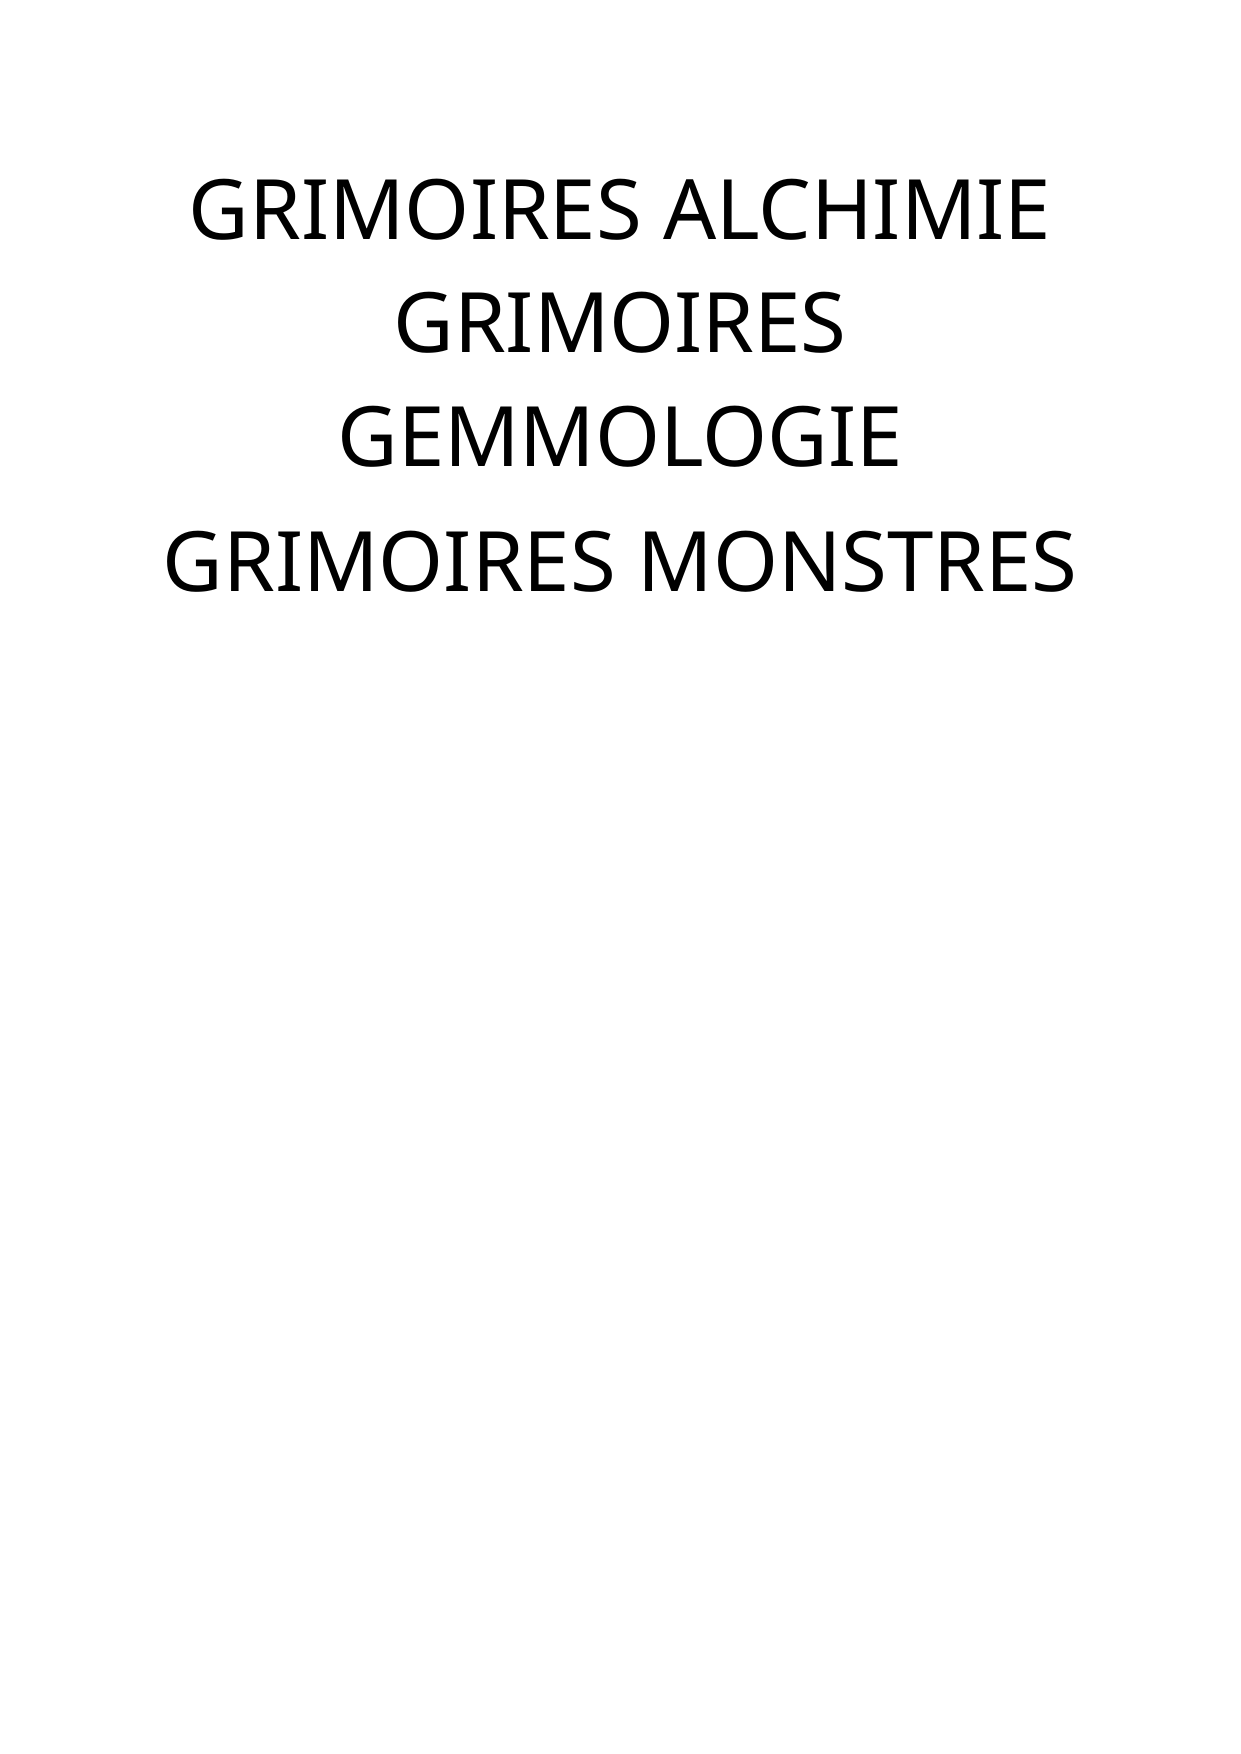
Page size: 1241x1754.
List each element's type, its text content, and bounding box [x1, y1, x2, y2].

text GRIMOIRES ALCHIMIE GRIMOIRES GEMMOLOGIE [112, 150, 1128, 491]
text GRIMOIRES MONSTRES [112, 502, 1128, 615]
